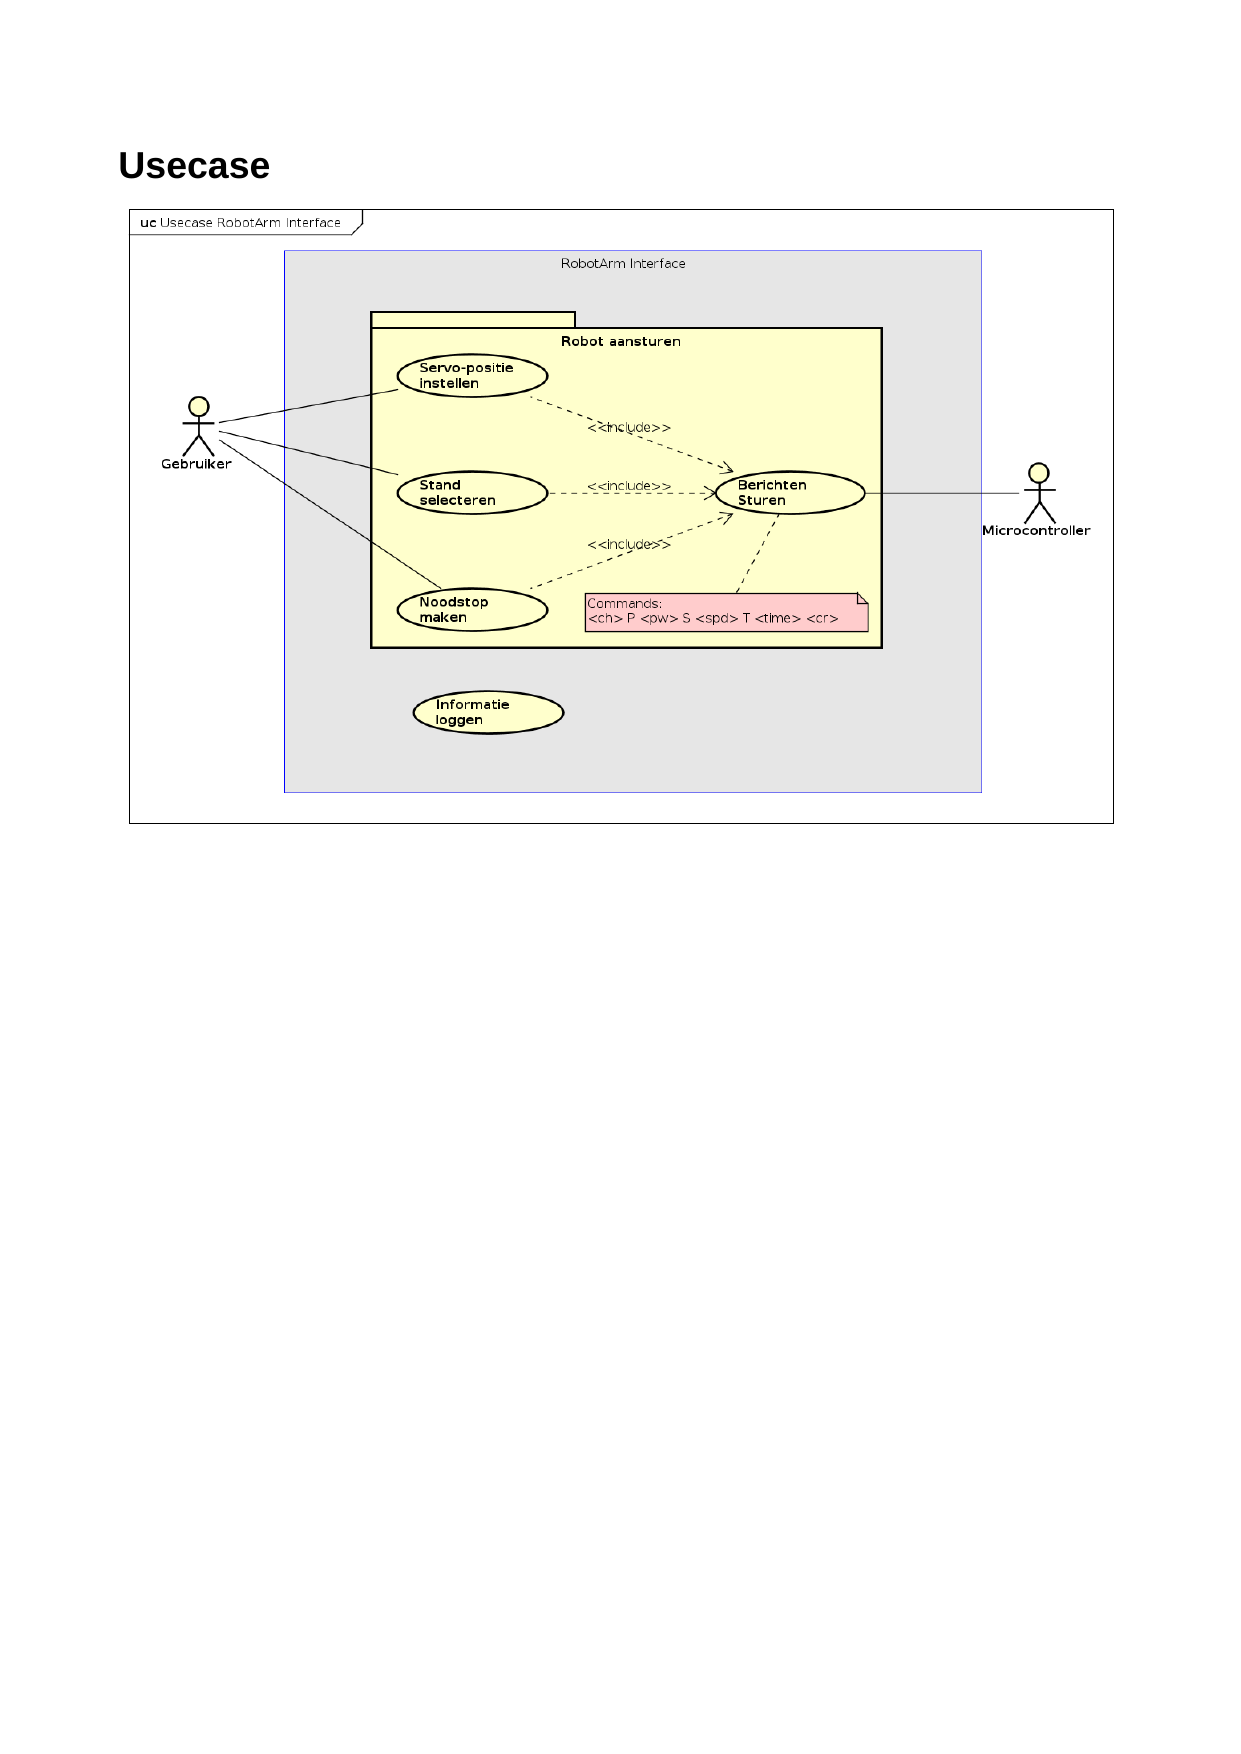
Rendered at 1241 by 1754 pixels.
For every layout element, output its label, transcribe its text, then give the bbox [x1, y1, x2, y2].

picture [118, 198, 1123, 833]
subtitle Usecase [118, 143, 1122, 186]
